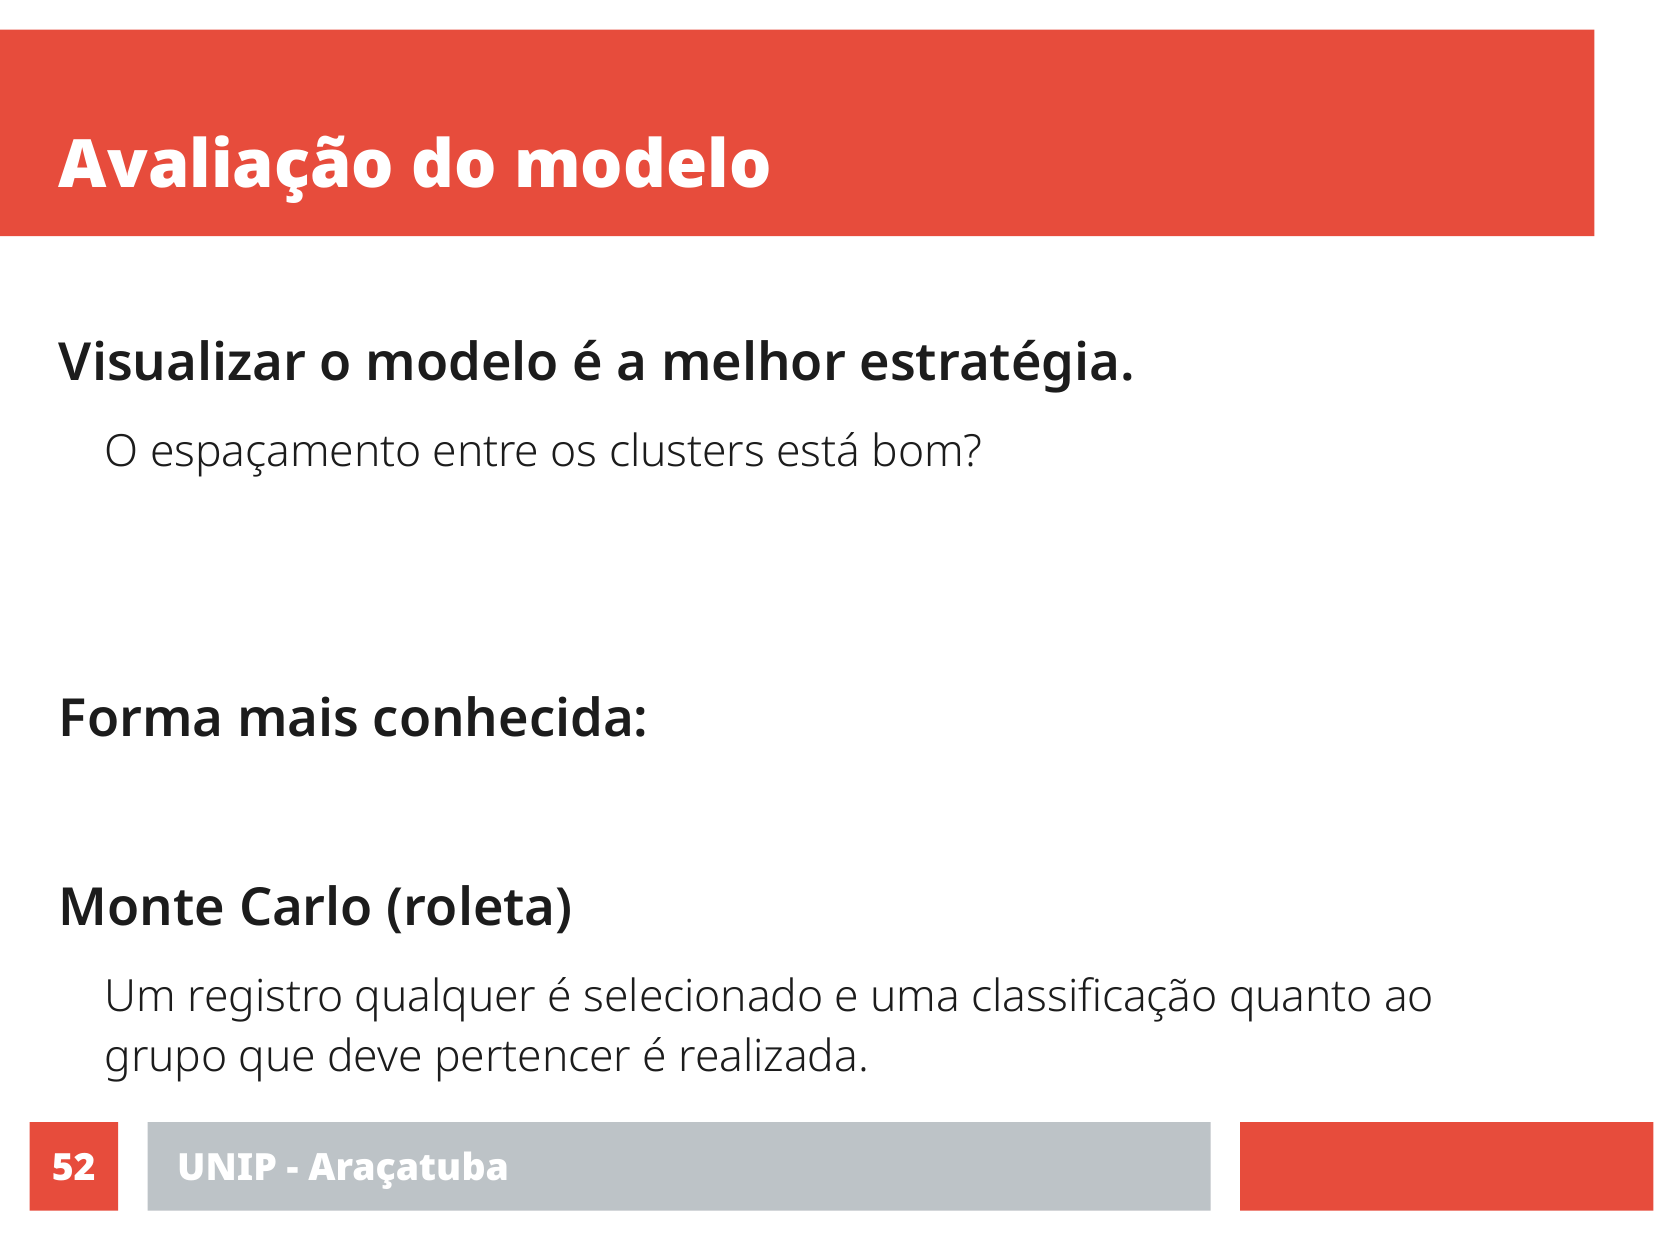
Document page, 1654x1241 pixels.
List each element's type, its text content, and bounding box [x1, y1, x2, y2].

list Visualizar o modelo é a melhor estratégia. O espaçamento entre os clusters está bom? Forma mais conhecida: Monte Carlo (roleta) Um registro qualquer é selecionado e uma classificação quanto ao grupo que deve pertencer é realizada. [59, 324, 1565, 1093]
title Avaliação do modelo [59, 59, 1595, 207]
